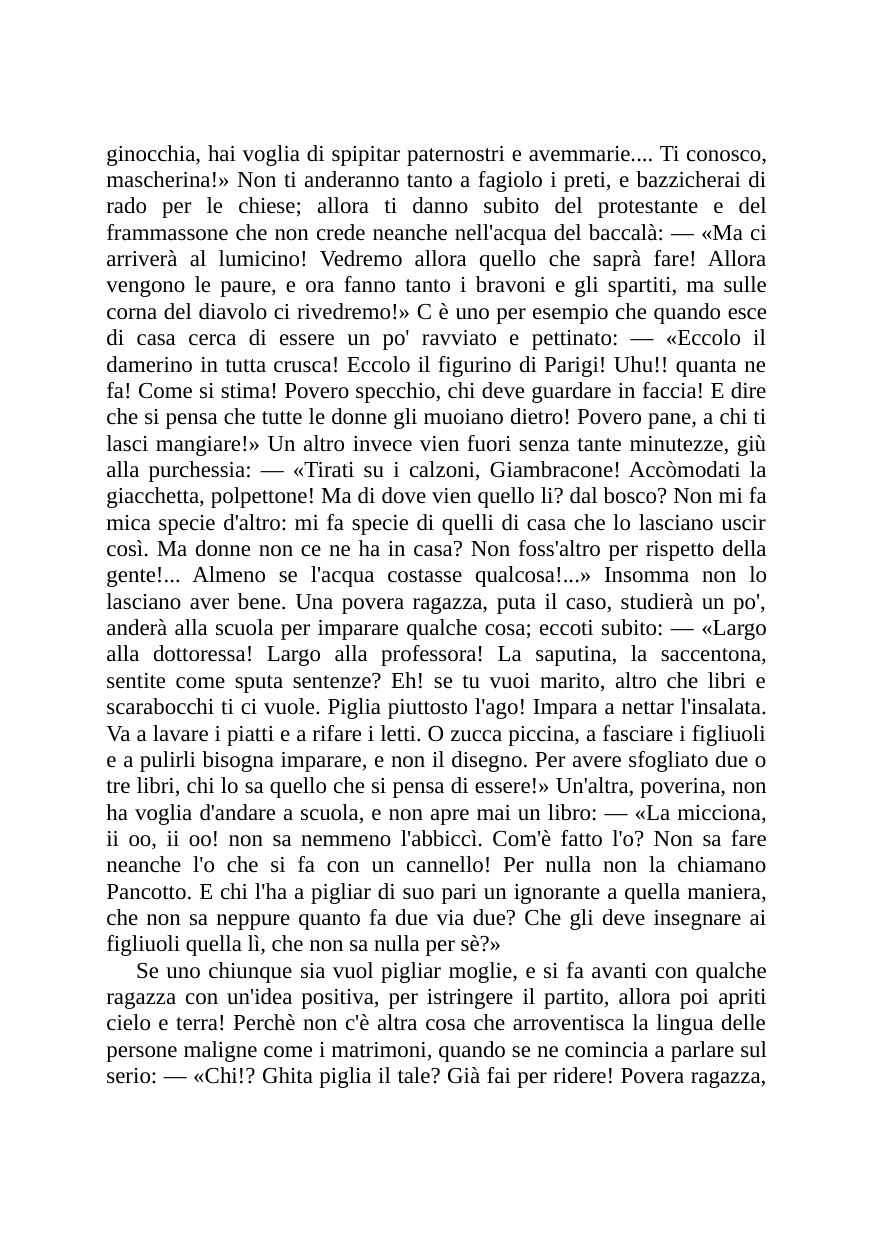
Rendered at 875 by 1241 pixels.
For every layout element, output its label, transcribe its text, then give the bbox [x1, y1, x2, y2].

text ginocchia, hai voglia di spipitar paternostri e avemmarie.... Ti conosco, mascherina!» Non ti anderanno tanto a fagiolo i preti, e bazzicherai di rado per le chiese; allora ti danno subito del protestante e del frammassone che non crede neanche nell'acqua del baccalà: — «Ma ci arriverà al lumicino! Vedremo allora quello che saprà fare! Allora vengono le paure, e ora fanno tanto i bravoni e gli spartiti, ma sulle corna del diavolo ci rivedremo!» C è uno per esempio che quando esce di casa cerca di essere un po' ravviato e pettinato: — «Eccolo il damerino in tutta crusca! Eccolo il figurino di Parigi! Uhu!! quanta ne fa! Come si stima! Povero specchio, chi deve guardare in faccia! E dire che si pensa che tutte le donne gli muoiano dietro! Povero pane, a chi ti lasci mangiare!» Un altro invece vien fuori senza tante minutezze, giù alla purchessia: — «Tirati su i calzoni, Giambracone! Accòmodati la giacchetta, polpettone! Ma di dove vien quello li? dal bosco? Non mi fa mica specie d'altro: mi fa specie di quelli di casa che lo lasciano uscir così. Ma donne non ce ne ha in casa? Non foss'altro per rispetto della gente!... Almeno se l'acqua costasse qualcosa!...» Insomma non lo lasciano aver bene. Una povera ragazza, puta il caso, studierà un po', anderà alla scuola per imparare qualche cosa; eccoti subito: — «Largo alla dottoressa! Largo alla professora! La saputina, la saccentona, sentite come sputa sentenze? Eh! se tu vuoi marito, altro che libri e scarabocchi ti ci vuole. Piglia piuttosto l'ago! Impara a nettar l'insalata. Va a lavare i piatti e a rifare i letti. O zucca piccina, a fasciare i figliuoli e a pulirli bisogna imparare, e non il disegno. Per avere sfogliato due o tre libri, chi lo sa quello che si pensa di essere!» Un'altra, poverina, non ha voglia d'andare a scuola, e non apre mai un libro: — «La micciona, ii oo, ii oo! non sa nemmeno l'abbiccì. Com'è fatto l'o? Non sa fare neanche l'o che si fa con un cannello! Per nulla non la chiamano Pancotto. E chi l'ha a pigliar di suo pari un ignorante a quella maniera, che non sa neppure quanto fa due via due? Che gli deve insegnare ai figliuoli quella lì, che non sa nulla per sè?» [106, 140, 768, 957]
text Se uno chiunque sia vuol pigliar moglie, e si fa avanti con qualche ragazza con un'idea positiva, per istringere il partito, allora poi apriti cielo e terra! Perchè non c'è altra cosa che arroventisca la lingua delle persone maligne come i matrimoni, quando se ne comincia a parlare sul serio: — «Chi!? Ghita piglia il tale? Già fai per ridere! Povera ragazza, [106, 957, 768, 1088]
